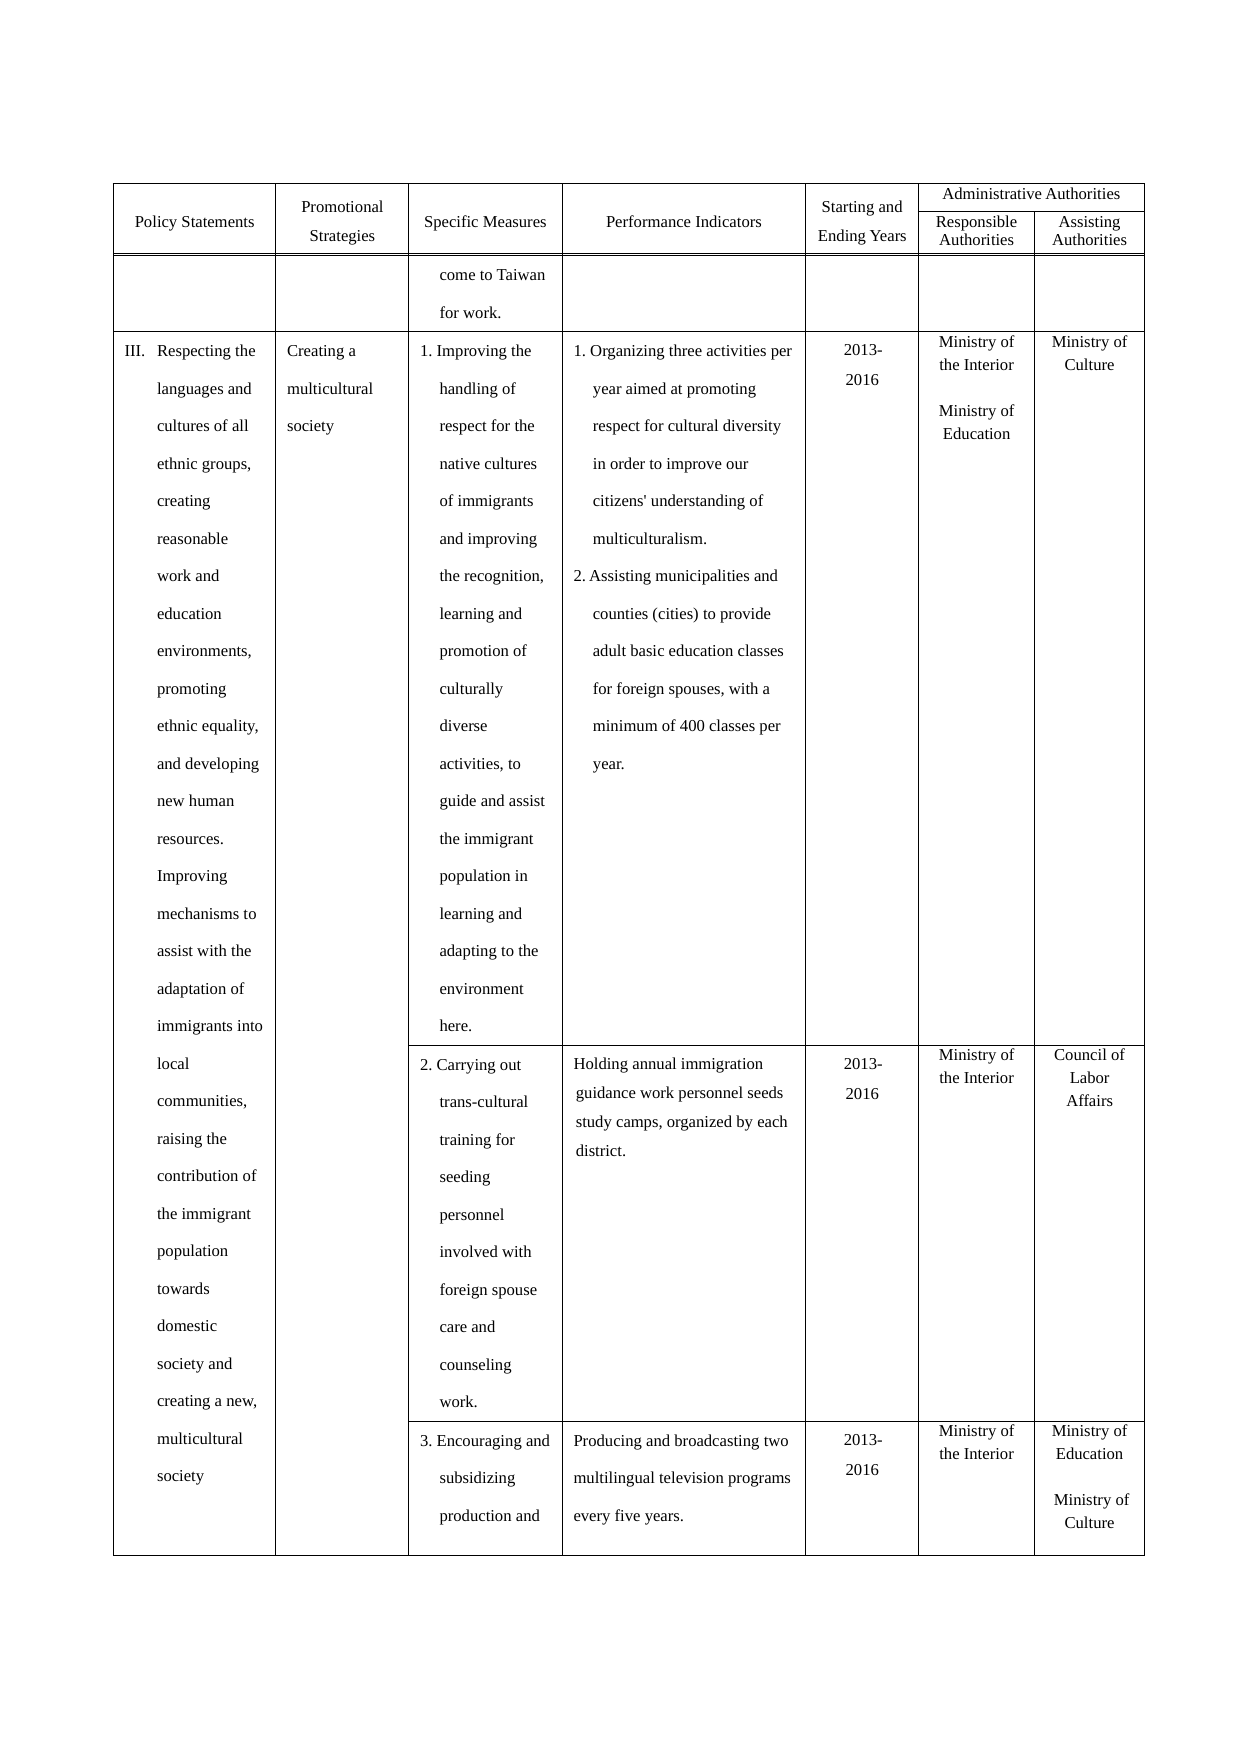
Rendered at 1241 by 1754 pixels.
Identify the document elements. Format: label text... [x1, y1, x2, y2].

table_cell Ministry of Education Ministry of Culture [1035, 1422, 1144, 1555]
table_cell [919, 256, 1034, 331]
table_cell 3. Encouraging and subsidizing production and [409, 1422, 562, 1555]
table_cell Ministry of the Interior [919, 1046, 1034, 1421]
table_cell Creating a multicultural society [276, 332, 408, 1555]
table_header Administrative Authorities [919, 184, 1144, 211]
table_header Specific Measures [409, 184, 562, 253]
table_header Starting and Ending Years [806, 184, 918, 253]
table_header Promotional Strategies [276, 184, 408, 253]
table_cell 1. Organizing three activities per year aimed at promoting respect for cultural diversity in order to improve our citizens' understanding of multiculturalism. 2. Assisting municipalities and counties (cities) to provide adult basic education classes for foreign spouses, with a minimum of 400 classes per year. [563, 332, 805, 1045]
table_cell [806, 256, 918, 331]
table_cell [563, 256, 805, 331]
table_cell 2013- 2016 [806, 1046, 918, 1421]
table_cell [114, 256, 275, 331]
table_cell Ministry of the Interior Ministry of Education [919, 332, 1034, 1045]
table_cell come to Taiwan for work. [409, 256, 562, 331]
table_cell Holding annual immigration guidance work personnel seeds study camps, organized by each district. [563, 1046, 805, 1421]
table_cell [1035, 256, 1144, 331]
table_cell 2. Carrying out trans-cultural training for seeding personnel involved with foreign spouse care and counseling work. [409, 1046, 562, 1421]
table_cell 2013- 2016 [806, 332, 918, 1045]
table_cell Producing and broadcasting two multilingual television programs every five years. [563, 1422, 805, 1555]
table_cell Responsible Authorities [919, 212, 1034, 253]
table_cell Council of Labor Affairs [1035, 1046, 1144, 1421]
table_cell 1. Improving the handling of respect for the native cultures of immigrants and improving the recognition, learning and promotion of culturally diverse activities, to guide and assist the immigrant population in learning and adapting to the environment here. [409, 332, 562, 1045]
table_cell Respecting the languages and cultures of all ethnic groups, creating reasonable work and education environments, promoting ethnic equality, and developing new human resources. Improving mechanisms to assist with the adaptation of immigrants into local communities, raising the contribution of the immigrant population towards domestic society and creating a new, multicultural society [114, 332, 275, 1555]
table_cell 2013- 2016 [806, 1422, 918, 1555]
table_cell Ministry of the Interior [919, 1422, 1034, 1555]
table_cell Assisting Authorities [1035, 212, 1144, 253]
table_header Performance Indicators [563, 184, 805, 253]
table_header Policy Statements [114, 184, 275, 253]
table_cell Ministry of Culture [1035, 332, 1144, 1045]
table_cell [276, 256, 408, 331]
